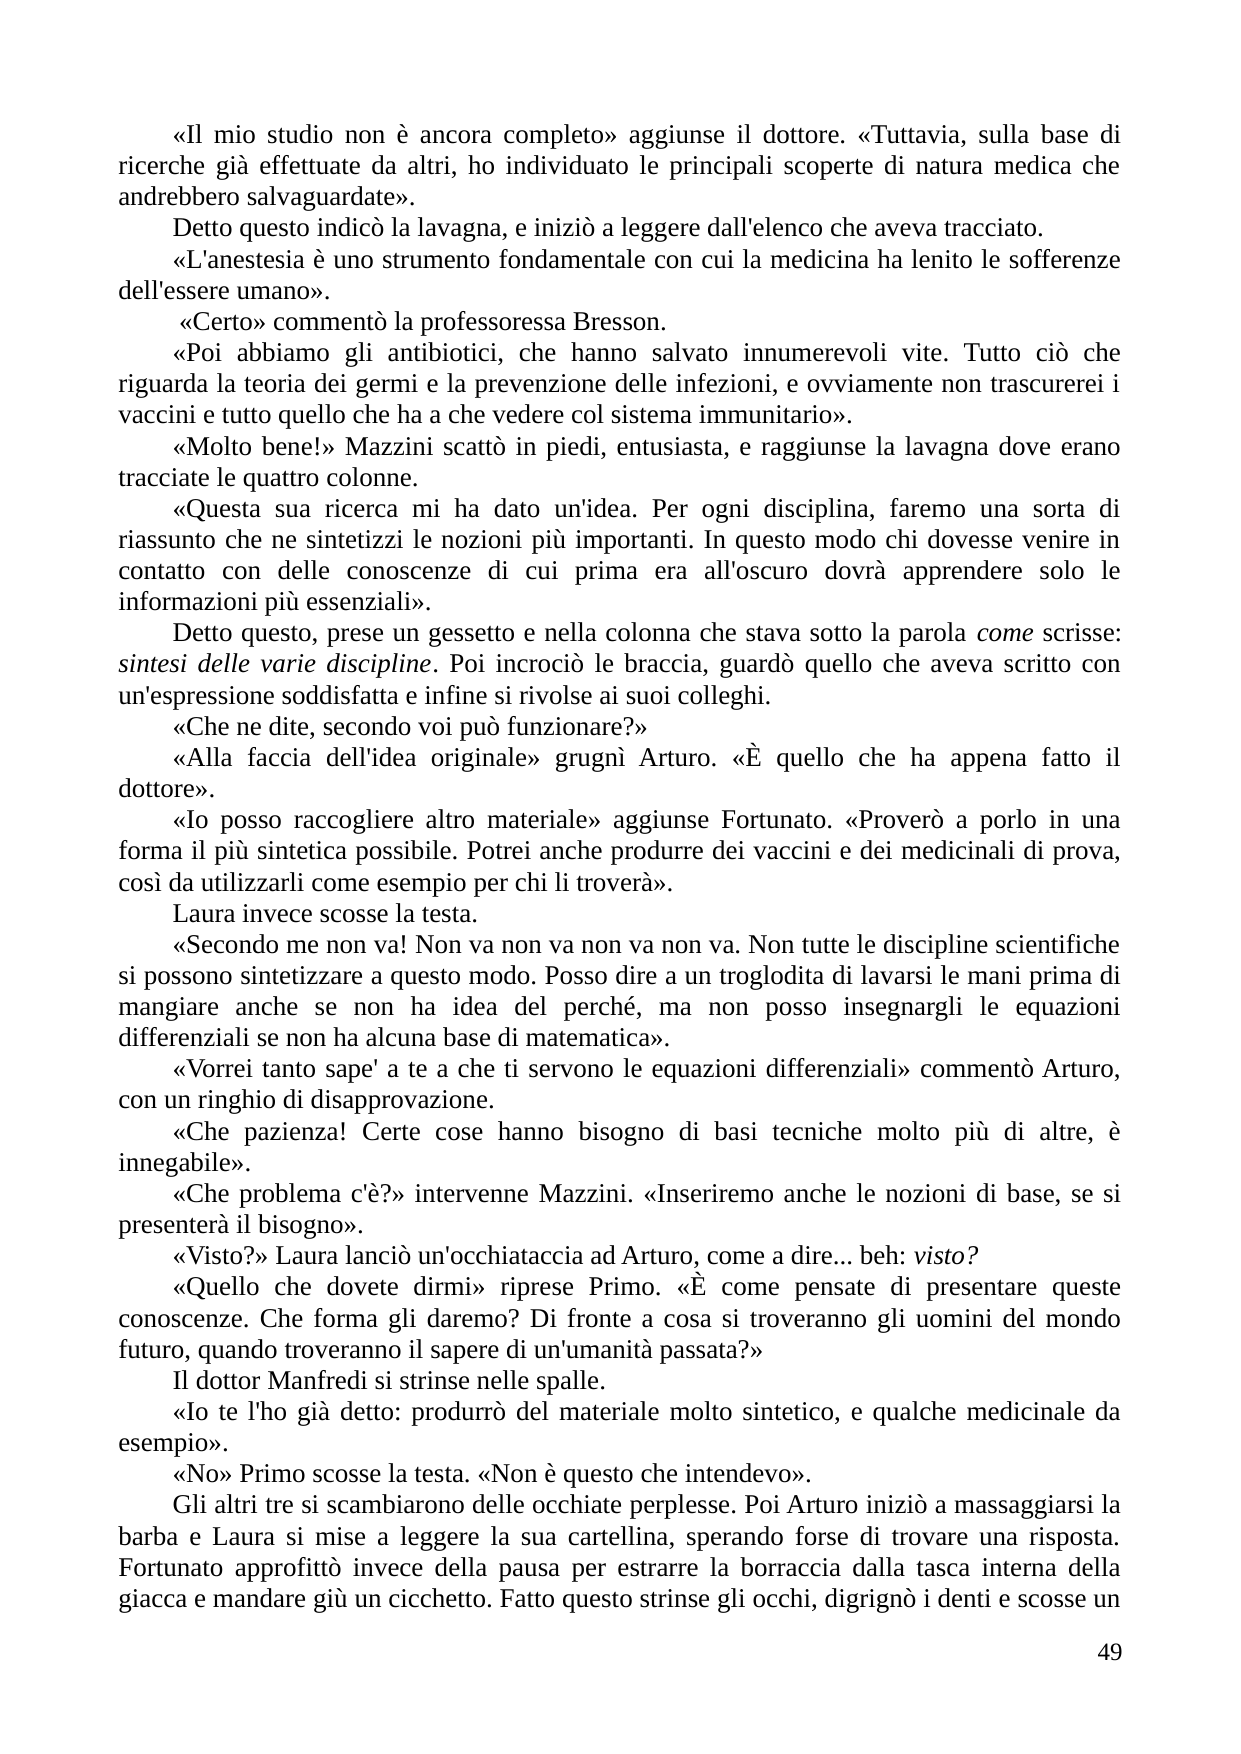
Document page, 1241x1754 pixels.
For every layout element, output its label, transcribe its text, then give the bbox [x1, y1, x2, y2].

text «Che pazienza! Certe cose hanno bisogno di basi tecniche molto più di altre, è innegabile». [118, 1115, 1122, 1177]
text Gli altri tre si scambiarono delle occhiate perplesse. Poi Arturo iniziò a massaggiarsi la barba e Laura si mise a leggere la sua cartellina, sperando forse di trovare una risposta. Fortunato approfittò invece della pausa per estrarre la borraccia dalla tasca interna della giacca e mandare giù un cicchetto. Fatto questo strinse gli occhi, digrignò i denti e scosse un [118, 1488, 1122, 1613]
text «Poi abbiamo gli antibiotici, che hanno salvato innumerevoli vite. Tutto ciò che riguarda la teoria dei germi e la prevenzione delle infezioni, e ovviamente non trascurerei i vaccini e tutto quello che ha a che vedere col sistema immunitario». [118, 336, 1122, 429]
text «Che problema c'è?» intervenne Mazzini. «Inseriremo anche le nozioni di base, se si presenterà il bisogno». [118, 1177, 1122, 1239]
text Il dottor Manfredi si strinse nelle spalle. [118, 1364, 1122, 1395]
text «Molto bene!» Mazzini scattò in piedi, entusiasta, e raggiunse la lavagna dove erano tracciate le quattro colonne. [118, 429, 1122, 492]
text «L'anestesia è uno strumento fondamentale con cui la medicina ha lenito le sofferenze dell'essere umano». [118, 243, 1122, 305]
text Laura invece scosse la testa. [118, 897, 1122, 928]
text «Io posso raccogliere altro materiale» aggiunse Fortunato. «Proverò a porlo in una forma il più sintetica possibile. Potrei anche produrre dei vaccini e dei medicinali di prova, così da utilizzarli come esempio per chi li troverà». [118, 803, 1122, 897]
text «Il mio studio non è ancora completo» aggiunse il dottore. «Tuttavia, sulla base di ricerche già effettuate da altri, ho individuato le principali scoperte di natura medica che andrebbero salvaguardate». [118, 118, 1122, 212]
text «No» Primo scosse la testa. «Non è questo che intendevo». [118, 1457, 1122, 1488]
text «Secondo me non va! Non va non va non va non va. Non tutte le discipline scientifiche si possono sintetizzare a questo modo. Posso dire a un troglodita di lavarsi le mani prima di mangiare anche se non ha idea del perché, ma non posso insegnargli le equazioni differenziali se non ha alcuna base di matematica». [118, 928, 1122, 1052]
text «Questa sua ricerca mi ha dato un'idea. Per ogni disciplina, faremo una sorta di riassunto che ne sintetizzi le nozioni più importanti. In questo modo chi dovesse venire in contatto con delle conoscenze di cui prima era all'oscuro dovrà apprendere solo le informazioni più essenziali». [118, 492, 1122, 616]
text «Vorrei tanto sape' a te a che ti servono le equazioni differenziali» commentò Arturo, con un ringhio di disapprovazione. [118, 1052, 1122, 1115]
text «Quello che dovete dirmi» riprese Primo. «È come pensate di presentare queste conoscenze. Che forma gli daremo? Di fronte a cosa si troveranno gli uomini del mondo futuro, quando troveranno il sapere di un'umanità passata?» [118, 1271, 1122, 1364]
text «Certo» commentò la professoressa Bresson. [118, 305, 1122, 336]
text «Alla faccia dell'idea originale» grugnì Arturo. «È quello che ha appena fatto il dottore». [118, 741, 1122, 803]
text Detto questo, prese un gessetto e nella colonna che stava sotto la parola come scrisse: sintesi delle varie discipline. Poi incrociò le braccia, guardò quello che aveva scritto con un'espressione soddisfatta e infine si rivolse ai suoi colleghi. [118, 616, 1122, 710]
text «Visto?» Laura lanciò un'occhiataccia ad Arturo, come a dire... beh: visto? [118, 1239, 1122, 1271]
text «Che ne dite, secondo voi può funzionare?» [118, 710, 1122, 741]
text Detto questo indicò la lavagna, e iniziò a leggere dall'elenco che aveva tracciato. [118, 212, 1122, 243]
text «Io te l'ho già detto: produrrò del materiale molto sintetico, e qualche medicinale da esempio». [118, 1395, 1122, 1457]
